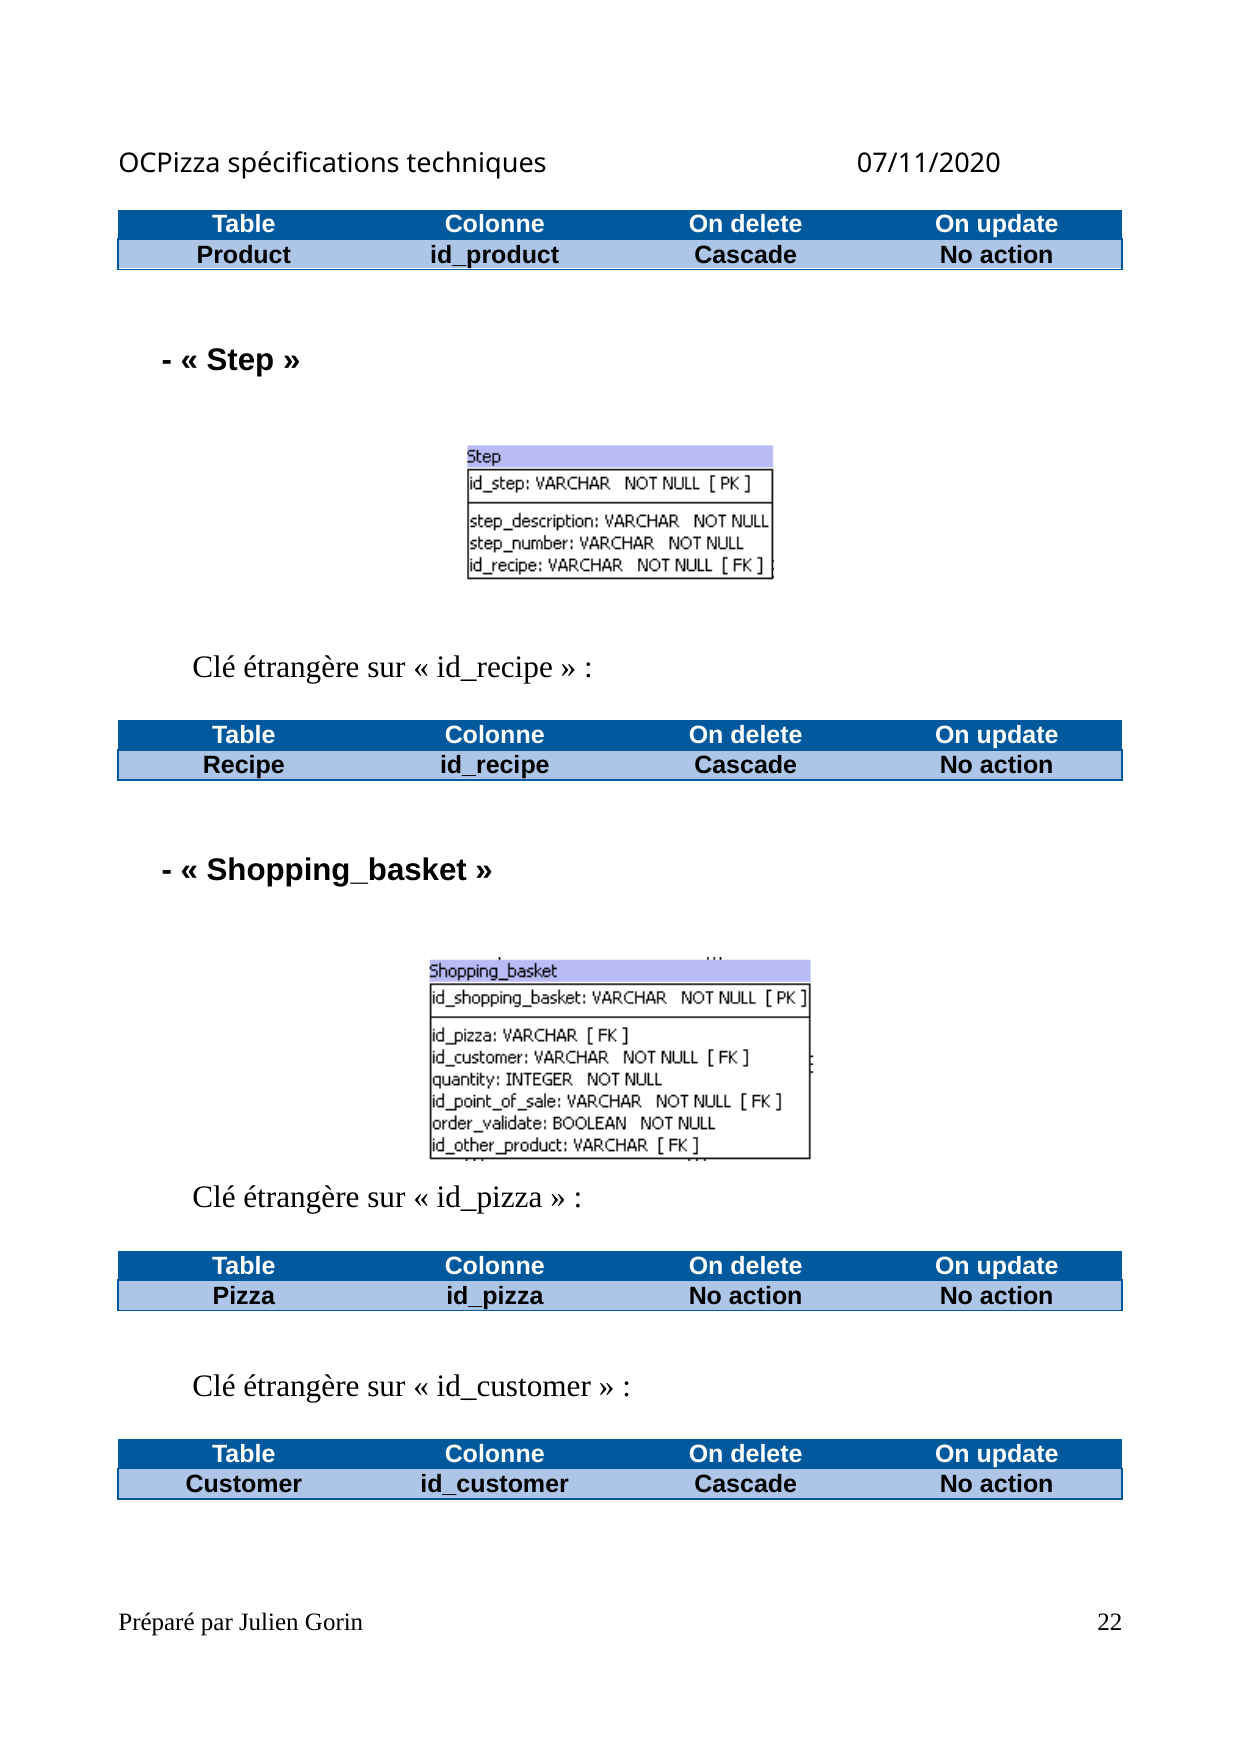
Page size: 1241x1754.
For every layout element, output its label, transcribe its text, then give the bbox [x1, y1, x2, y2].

table_header On update [871, 210, 1122, 238]
table_header On delete [620, 1251, 871, 1279]
table_cell Cascade [620, 751, 871, 779]
table_header On delete [620, 210, 871, 238]
subtitle - « Shopping_basket » [118, 851, 1122, 887]
table_header On delete [620, 1439, 871, 1468]
table_cell Customer [119, 1469, 369, 1498]
table_cell No action [871, 240, 1121, 268]
table_cell No action [620, 1281, 871, 1310]
table_cell id_pizza [369, 1281, 620, 1310]
table_cell Product [119, 240, 369, 268]
table_header Colonne [369, 1439, 620, 1468]
table_header Table [118, 720, 369, 749]
table_cell No action [871, 1281, 1121, 1310]
table_cell No action [871, 1469, 1121, 1498]
table_cell id_customer [369, 1469, 620, 1498]
table_header Table [118, 210, 369, 238]
table_cell Cascade [620, 1469, 871, 1498]
subtitle - « Step » [118, 341, 1122, 376]
table_cell Pizza [119, 1281, 369, 1310]
picture [427, 957, 814, 1161]
text Clé étrangère sur « id_customer » : [118, 1367, 1122, 1403]
table_cell Cascade [620, 240, 871, 268]
table_header Table [118, 1439, 369, 1468]
table_header On update [871, 1439, 1122, 1468]
table_header Colonne [369, 1251, 620, 1279]
picture [466, 444, 774, 581]
table_cell No action [871, 751, 1121, 779]
table_cell id_product [369, 240, 620, 268]
table_cell id_recipe [369, 751, 620, 779]
table_header On delete [620, 720, 871, 749]
table_header On update [871, 720, 1122, 749]
text Clé étrangère sur « id_recipe » : [118, 648, 1122, 684]
table_header Table [118, 1251, 369, 1279]
table_header On update [871, 1251, 1122, 1279]
table_header Colonne [369, 210, 620, 238]
text Clé étrangère sur « id_pizza » : [118, 1179, 1122, 1215]
table_header Colonne [369, 720, 620, 749]
table_cell Recipe [119, 751, 369, 779]
